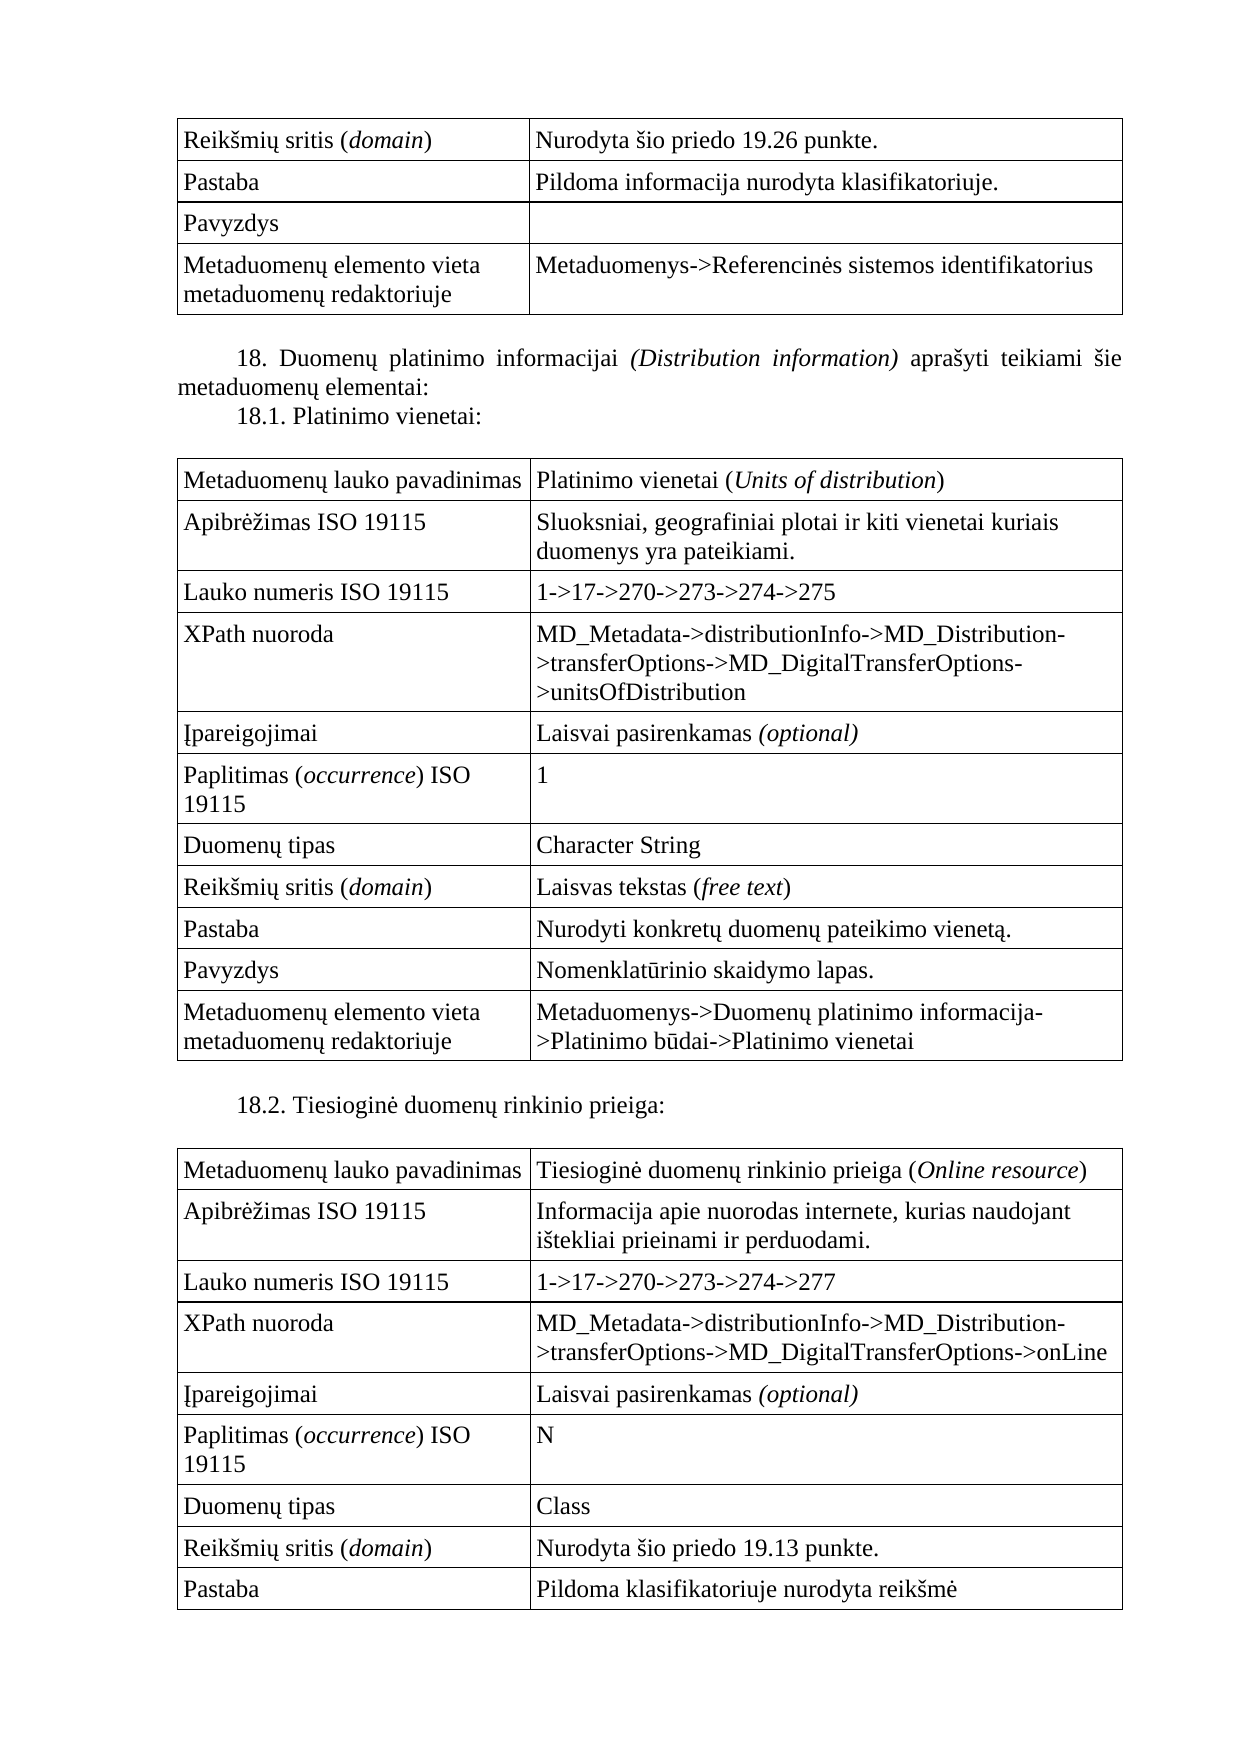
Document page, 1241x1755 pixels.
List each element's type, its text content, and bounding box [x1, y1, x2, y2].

table_cell Įpareigojimai [178, 712, 530, 753]
table_cell Lauko numeris ISO 19115 [178, 571, 530, 612]
table_cell Sluoksniai, geografiniai plotai ir kiti vienetai kuriais duomenys yra pateikiami. [531, 501, 1122, 570]
table_cell Informacija apie nuorodas internete, kurias naudojant ištekliai prieinami ir perduodami. [531, 1190, 1122, 1260]
text 18.1. Platinimo vienetai: [177, 401, 1122, 429]
table_cell Pildoma klasifikatoriuje nurodyta reikšmė [531, 1568, 1122, 1609]
table_cell Laisvai pasirenkamas (optional) [531, 712, 1122, 753]
table_cell Reikšmių sritis (domain) [178, 119, 529, 160]
table_cell [530, 203, 1122, 243]
table_cell Pastaba [178, 161, 529, 201]
table_cell Metaduomenys->Duomenų platinimo informacija->Platinimo būdai->Platinimo vienetai [531, 991, 1122, 1060]
table_cell MD_Metadata->distributionInfo->MD_Distribution->transferOptions->MD_DigitalTransferOptions->onLine [531, 1303, 1122, 1372]
table_header Metaduomenų lauko pavadinimas [178, 1149, 530, 1189]
table_cell Duomenų tipas [178, 824, 530, 865]
table_cell XPath nuoroda [178, 1303, 530, 1372]
table_cell Laisvai pasirenkamas (optional) [531, 1373, 1122, 1413]
table_cell 1->17->270->273->274->275 [531, 571, 1122, 612]
table_cell Paplitimas (occurrence) ISO 19115 [178, 754, 530, 823]
table_cell Reikšmių sritis (domain) [178, 866, 530, 907]
table_cell N [531, 1415, 1122, 1484]
table_cell MD_Metadata->distributionInfo->MD_Distribution->transferOptions->MD_DigitalTransferOptions->unitsOfDistribution [531, 613, 1122, 711]
table_cell Duomenų tipas [178, 1485, 530, 1526]
table_cell Lauko numeris ISO 19115 [178, 1261, 530, 1301]
table_cell Reikšmių sritis (domain) [178, 1527, 530, 1567]
table_cell Pavyzdys [178, 949, 530, 990]
table_cell Metaduomenys->Referencinės sistemos identifikatorius [530, 244, 1122, 313]
table_cell Pildoma informacija nurodyta klasifikatoriuje. [530, 161, 1122, 201]
table_cell Apibrėžimas ISO 19115 [178, 1190, 530, 1260]
text 18. Duomenų platinimo informacijai (Distribution information) aprašyti teikiami šie metaduomenų elementai: [177, 343, 1122, 401]
table_cell Nomenklatūrinio skaidymo lapas. [531, 949, 1122, 990]
table_cell XPath nuoroda [178, 613, 530, 711]
table_cell Apibrėžimas ISO 19115 [178, 501, 530, 570]
table_cell Pastaba [178, 1568, 530, 1609]
table_cell Laisvas tekstas (free text) [531, 866, 1122, 907]
table_cell 1->17->270->273->274->277 [531, 1261, 1122, 1301]
table_cell Character String [531, 824, 1122, 865]
table_cell Nurodyta šio priedo 19.26 punkte. [530, 119, 1122, 160]
table_cell Nurodyti konkretų duomenų pateikimo vienetą. [531, 908, 1122, 948]
table_cell Metaduomenų elemento vieta metaduomenų redaktoriuje [178, 244, 529, 313]
table_header Metaduomenų lauko pavadinimas [178, 459, 530, 500]
table_header Tiesioginė duomenų rinkinio prieiga (Online resource) [531, 1149, 1122, 1189]
table_cell Metaduomenų elemento vieta metaduomenų redaktoriuje [178, 991, 530, 1060]
table_cell Class [531, 1485, 1122, 1526]
table_header Platinimo vienetai (Units of distribution) [531, 459, 1122, 500]
table_cell Pastaba [178, 908, 530, 948]
table_cell Nurodyta šio priedo 19.13 punkte. [531, 1527, 1122, 1567]
table_cell 1 [531, 754, 1122, 823]
text 18.2. Tiesioginė duomenų rinkinio prieiga: [177, 1090, 1122, 1119]
table_cell Paplitimas (occurrence) ISO 19115 [178, 1415, 530, 1484]
table_cell Įpareigojimai [178, 1373, 530, 1413]
table_cell Pavyzdys [178, 203, 529, 243]
